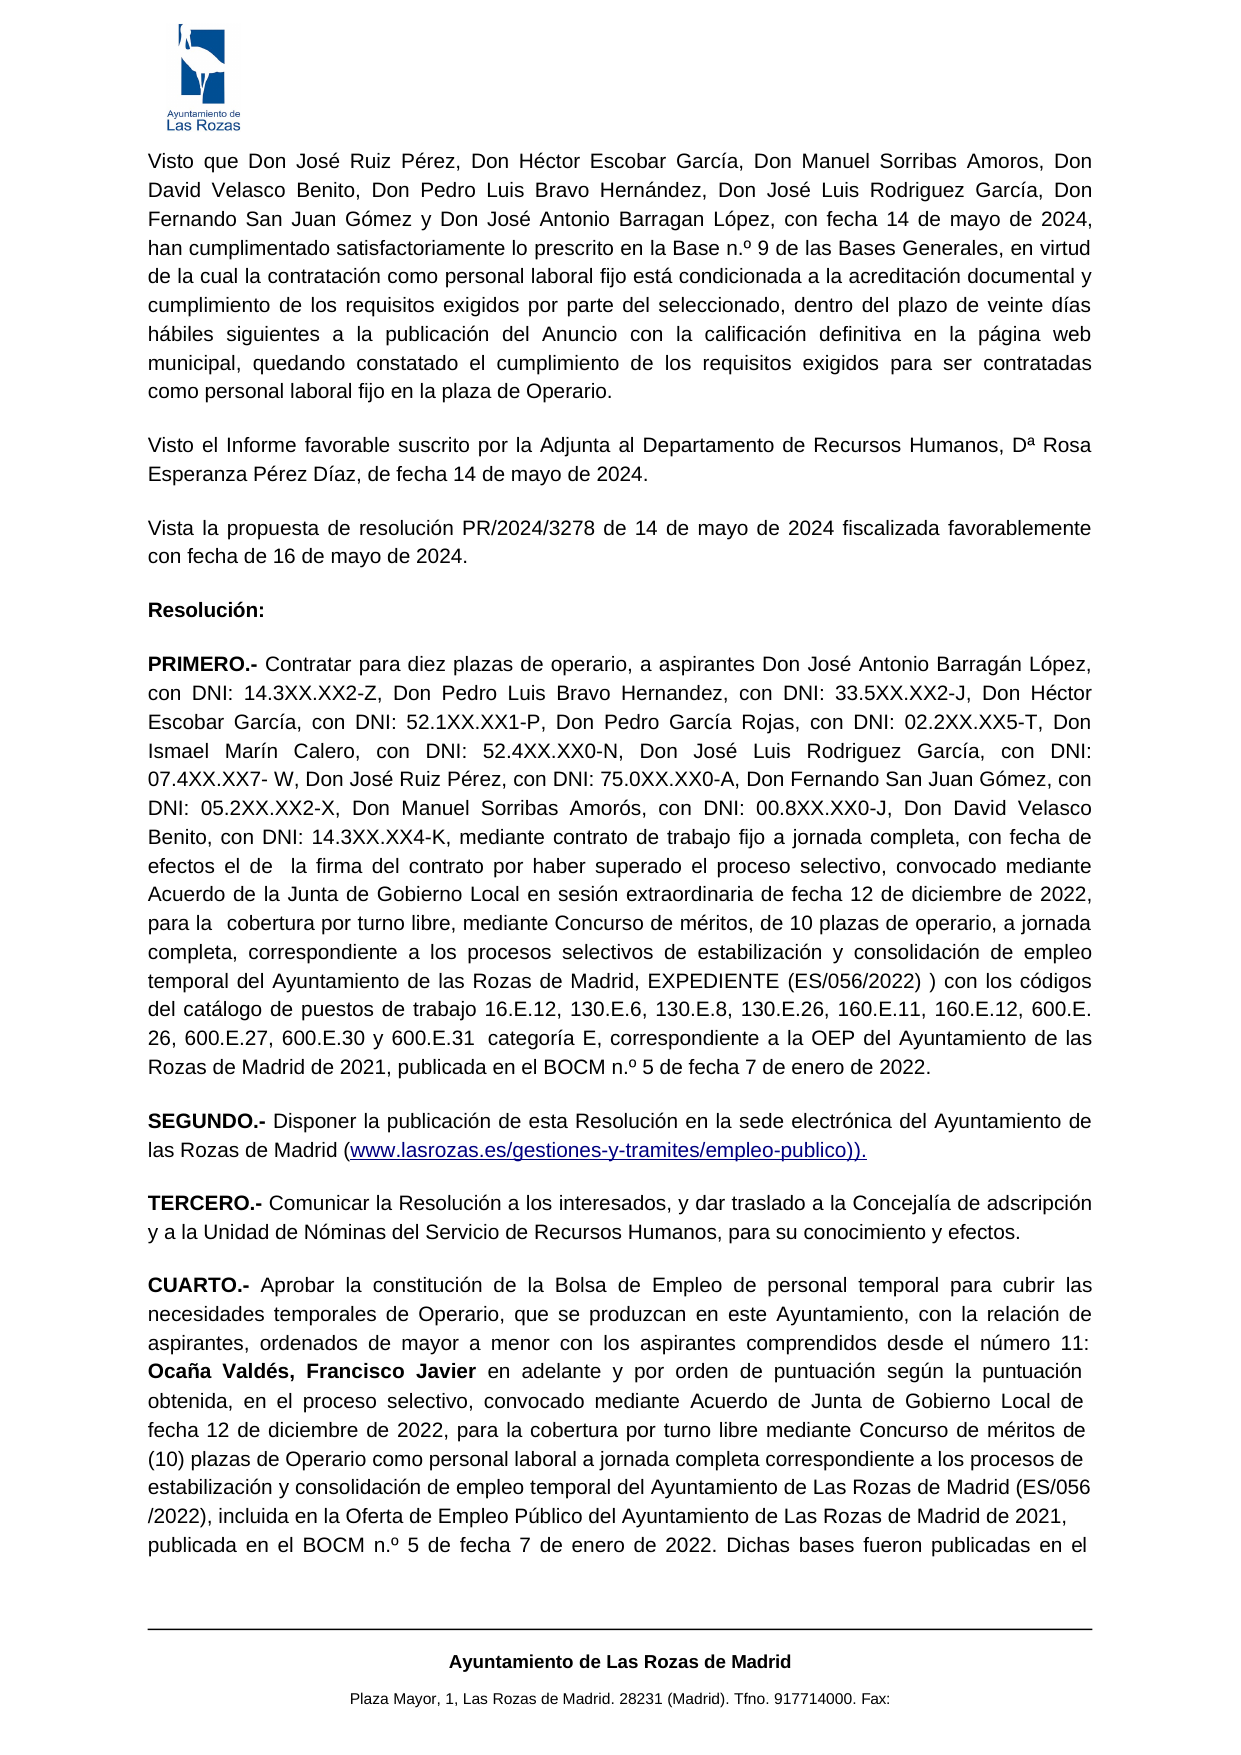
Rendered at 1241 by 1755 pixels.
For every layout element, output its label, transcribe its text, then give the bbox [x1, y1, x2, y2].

text Vista la propuesta de resolución PR/2024/3278 de 14 de mayo de 2024 fiscalizada favorablemente con fecha de 16 de mayo de 2024. [148, 516, 1093, 568]
text TERCERO.- Comunicar la Resolución a los interesados, y dar traslado a la Concejalía de adscripción y a la Unidad de Nóminas del Servicio de Recursos Humanos, para su conocimiento y efectos. [148, 1191, 1093, 1244]
text PRIMERO.- Contratar para diez plazas de operario, a aspirantes Don José Antonio Barragán López, con DNI: 14.3XX.XX2-Z, Don Pedro Luis Bravo Hernandez, con DNI: 33.5XX.XX2-J, Don Héctor Escobar García, con DNI: 52.1XX.XX1-P, Don Pedro García Rojas, con DNI: 02.2XX.XX5-T, Don Ismael Marín Calero, con DNI: 52.4XX.XX0-N, Don José Luis Rodriguez García, con DNI: 07.4XX.XX7- W, Don José Ruiz Pérez, con DNI: 75.0XX.XX0-A, Don Fernando San Juan Gómez, con DNI: 05.2XX.XX2-X, Don Manuel Sorribas Amorós, con DNI: 00.8XX.XX0-J, Don David Velasco Benito, con DNI: 14.3XX.XX4-K, mediante contrato de trabajo fijo a jornada completa, con fecha de efectos el de la firma del contrato por haber superado el proceso selectivo, convocado mediante Acuerdo de la Junta de Gobierno Local en sesión extraordinaria de fecha 12 de diciembre de 2022, para la cobertura por turno libre, mediante Concurso de méritos, de 10 plazas de operario, a jornada completa, correspondiente a los procesos selectivos de estabilización y consolidación de empleo temporal del Ayuntamiento de las Rozas de Madrid, EXPEDIENTE (ES/056/2022) ) con los códigos del catálogo de puestos de trabajo 16.E.12, 130.E.6, 130.E.8, 130.E.26, 160.E.11, 160.E.12, 600.E. 26, 600.E.27, 600.E.30 y 600.E.31 categoría E, correspondiente a la OEP del Ayuntamiento de las Rozas de Madrid de 2021, publicada en el BOCM n.º 5 de fecha 7 de enero de 2022. [148, 652, 1093, 1079]
subtitle Resolución: [148, 598, 1130, 622]
text CUARTO.- Aprobar la constitución de la Bolsa de Empleo de personal temporal para cubrir las necesidades temporales de Operario, que se produzcan en este Ayuntamiento, con la relación de aspirantes, ordenados de mayor a menor con los aspirantes comprendidos desde el número 11: [148, 1273, 1093, 1355]
text Visto el Informe favorable suscrito por la Adjunta al Departamento de Recursos Humanos, Dª Rosa Esperanza Pérez Díaz, de fecha 14 de mayo de 2024. [148, 433, 1093, 486]
text SEGUNDO.- Disponer la publicación de esta Resolución en la sede electrónica del Ayuntamiento de las Rozas de Madrid (www.lasrozas.es/gestiones-y-tramites/empleo-publico)). [148, 1109, 1093, 1162]
text /2022), incluida en la Oferta de Empleo Público del Ayuntamiento de Las Rozas de Madrid de 2021, publicada en el BOCM n.º 5 de fecha 7 de enero de 2022. Dichas bases fueron publicadas en el [148, 1504, 1093, 1557]
text (10) plazas de Operario como personal laboral a jornada completa correspondiente a los procesos de estabilización y consolidación de empleo temporal del Ayuntamiento de Las Rozas de Madrid (ES/056 [148, 1446, 1093, 1499]
text Ocaña Valdés, Francisco Javier en adelante y por orden de puntuación según la puntuación [148, 1359, 1130, 1383]
text obtenida, en el proceso selectivo, convocado mediante Acuerdo de Junta de Gobierno Local de fecha 12 de diciembre de 2022, para la cobertura por turno libre mediante Concurso de méritos de [148, 1389, 1093, 1442]
text Visto que Don José Ruiz Pérez, Don Héctor Escobar García, Don Manuel Sorribas Amoros, Don David Velasco Benito, Don Pedro Luis Bravo Hernández, Don José Luis Rodriguez García, Don Fernando San Juan Gómez y Don José Antonio Barragan López, con fecha 14 de mayo de 2024, han cumplimentado satisfactoriamente lo prescrito en la Base n.º 9 de las Bases Generales, en virtud de la cual la contratación como personal laboral fijo está condicionada a la acreditación documental y cumplimiento de los requisitos exigidos por parte del seleccionado, dentro del plazo de veinte días hábiles siguientes a la publicación del Anuncio con la calificación definitiva en la página web municipal, quedando constatado el cumplimiento de los requisitos exigidos para ser contratadas como personal laboral fijo en la plaza de Operario. [148, 149, 1093, 403]
